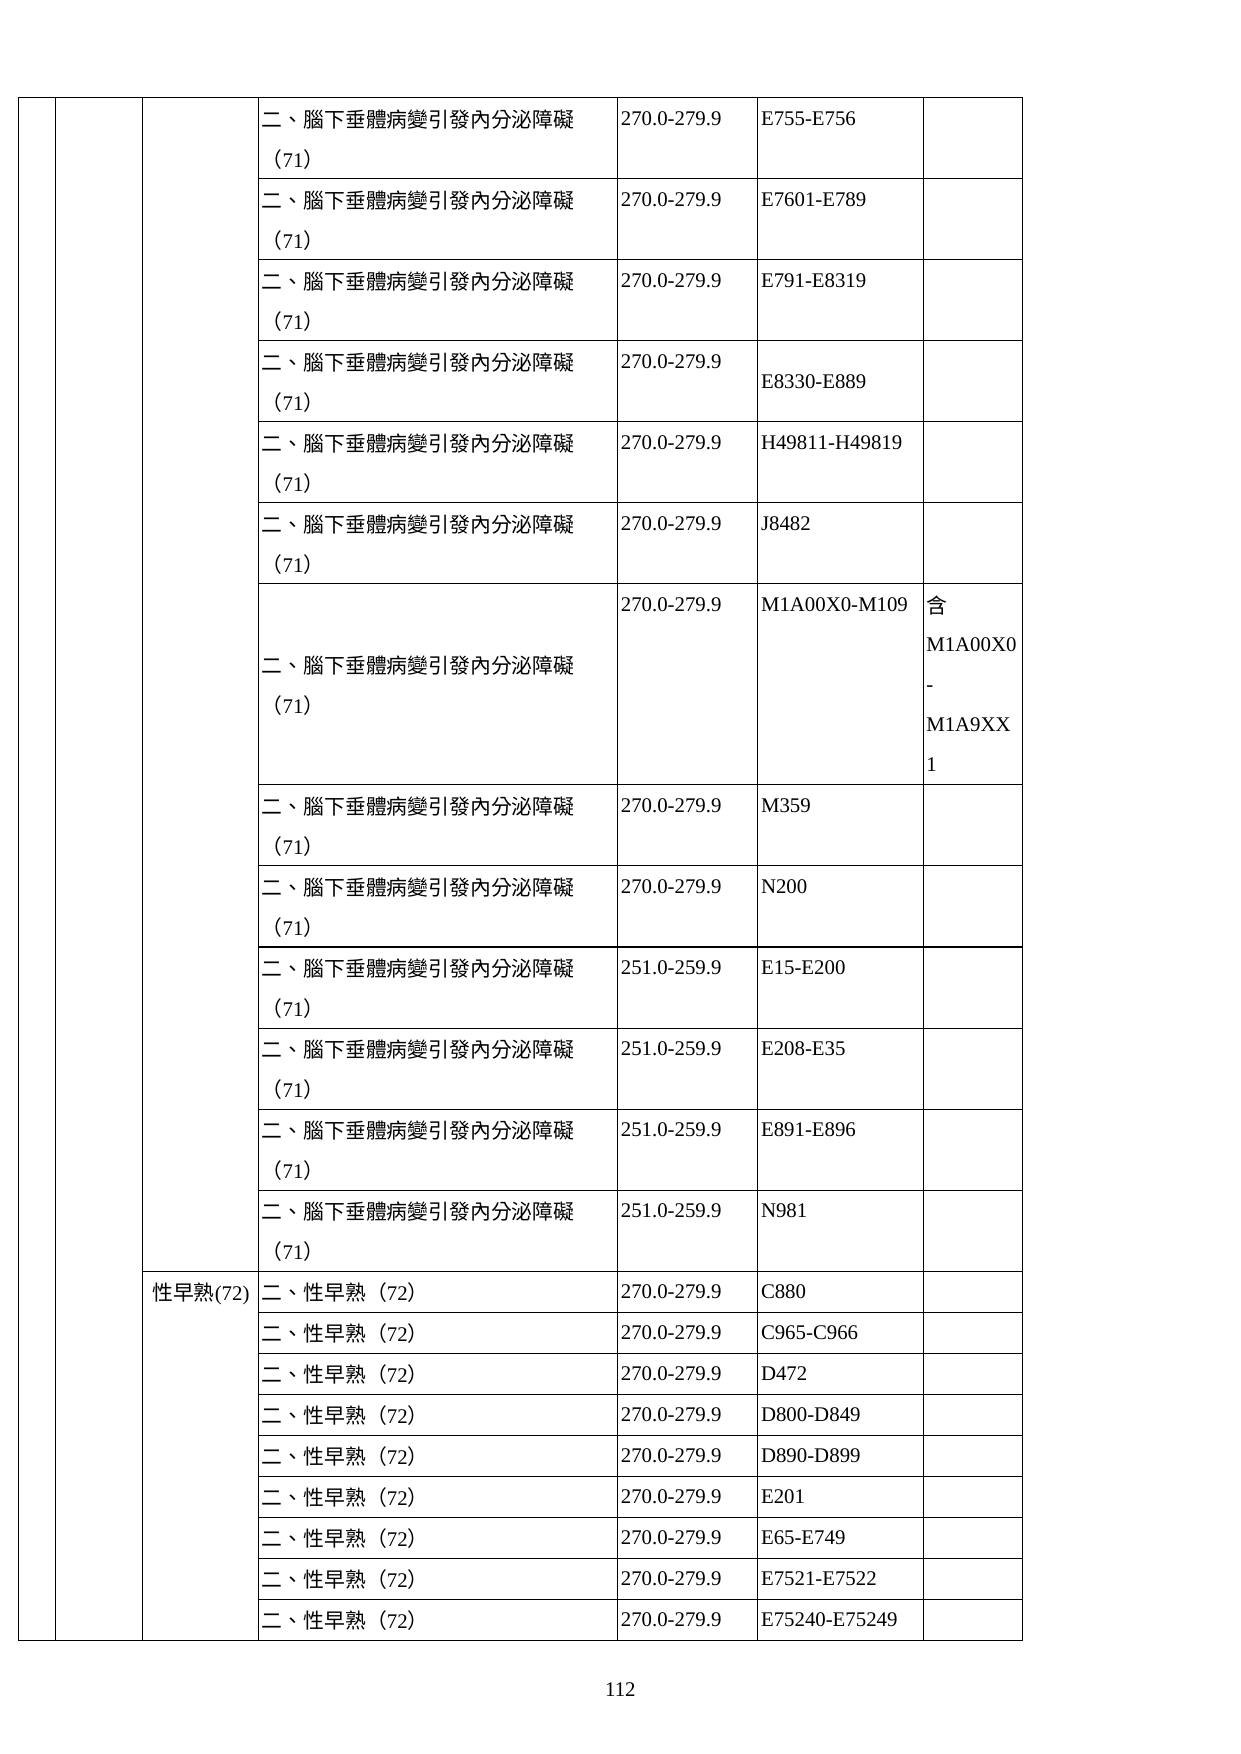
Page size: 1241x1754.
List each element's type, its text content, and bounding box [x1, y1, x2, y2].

table_cell 二、腦下垂體病變引發內分泌障礙（71） [259, 260, 617, 340]
table_cell 二、腦下垂體病變引發內分泌障礙（71） [259, 948, 617, 1027]
table_cell 270.0-279.9 [618, 1559, 757, 1599]
table_cell 270.0-279.9 [618, 1395, 757, 1435]
table_cell [924, 1029, 1022, 1108]
table_cell [924, 948, 1022, 1027]
table_cell 含M1A00X0-M1A9XX1 [924, 584, 1022, 784]
table_cell 270.0-279.9 [618, 1354, 757, 1394]
table_cell [924, 1395, 1022, 1435]
table_cell [924, 1191, 1022, 1271]
table_cell E891-E896 [758, 1110, 923, 1189]
table_cell 270.0-279.9 [618, 1477, 757, 1517]
table_cell [924, 1110, 1022, 1189]
table_cell C965-C966 [758, 1313, 923, 1353]
table_cell 二、腦下垂體病變引發內分泌障礙（71） [259, 1029, 617, 1108]
table_cell D472 [758, 1354, 923, 1394]
table_cell 二、腦下垂體病變引發內分泌障礙（71） [259, 503, 617, 583]
table_cell 二、腦下垂體病變引發內分泌障礙（71） [259, 422, 617, 502]
table_cell 251.0-259.9 [618, 1110, 757, 1189]
table_cell 二、腦下垂體病變引發內分泌障礙（71） [259, 98, 617, 178]
table_cell M359 [758, 785, 923, 865]
table_cell 270.0-279.9 [618, 260, 757, 340]
table_cell E755-E756 [758, 98, 923, 178]
table_cell 二、腦下垂體病變引發內分泌障礙（71） [259, 584, 617, 784]
table_cell 二、腦下垂體病變引發內分泌障礙（71） [259, 785, 617, 865]
table_cell 二、性早熟（72） [259, 1600, 617, 1640]
table_cell 251.0-259.9 [618, 1029, 757, 1108]
table_cell 二、腦下垂體病變引發內分泌障礙（71） [259, 1191, 617, 1271]
table_cell E791-E8319 [758, 260, 923, 340]
table_cell H49811-H49819 [758, 422, 923, 502]
table_cell 二、性早熟（72） [259, 1559, 617, 1599]
table_cell [924, 785, 1022, 865]
table_cell 270.0-279.9 [618, 341, 757, 421]
table_cell [924, 260, 1022, 340]
table_cell [924, 1313, 1022, 1353]
table_cell E208-E35 [758, 1029, 923, 1108]
table_cell E75240-E75249 [758, 1600, 923, 1640]
table_cell 270.0-279.9 [618, 1518, 757, 1558]
table_cell [924, 341, 1022, 421]
table_cell 270.0-279.9 [618, 98, 757, 178]
table_cell E65-E749 [758, 1518, 923, 1558]
table_cell [924, 422, 1022, 502]
table_cell D800-D849 [758, 1395, 923, 1435]
table_cell 270.0-279.9 [618, 422, 757, 502]
table_cell J8482 [758, 503, 923, 583]
table_cell 二、腦下垂體病變引發內分泌障礙（71） [259, 179, 617, 259]
table_cell 270.0-279.9 [618, 179, 757, 259]
table_cell 270.0-279.9 [618, 1436, 757, 1476]
table_cell M1A00X0-M109 [758, 584, 923, 784]
table_cell N200 [758, 866, 923, 946]
table_cell E7521-E7522 [758, 1559, 923, 1599]
table_cell [924, 866, 1022, 946]
table_cell 251.0-259.9 [618, 1191, 757, 1271]
table_cell E15-E200 [758, 948, 923, 1027]
table_cell [924, 1518, 1022, 1558]
table_cell 二、腦下垂體病變引發內分泌障礙（71） [259, 341, 617, 421]
table_cell 270.0-279.9 [618, 1313, 757, 1353]
table_cell C880 [758, 1272, 923, 1312]
table_cell 二、性早熟（72） [259, 1518, 617, 1558]
table_cell [924, 503, 1022, 583]
table_cell E201 [758, 1477, 923, 1517]
table_cell 性早熟(72) [143, 1272, 258, 1640]
table_cell 270.0-279.9 [618, 1272, 757, 1312]
table_cell [924, 1600, 1022, 1640]
table_cell 270.0-279.9 [618, 785, 757, 865]
table_cell [924, 179, 1022, 259]
table_cell N981 [758, 1191, 923, 1271]
table_cell 270.0-279.9 [618, 866, 757, 946]
table_cell 二、腦下垂體病變引發內分泌障礙（71） [259, 1110, 617, 1189]
table_cell 二、性早熟（72） [259, 1354, 617, 1394]
table_cell 二、性早熟（72） [259, 1477, 617, 1517]
table_cell 二、性早熟（72） [259, 1313, 617, 1353]
table_cell [924, 1354, 1022, 1394]
table_cell [924, 1477, 1022, 1517]
table_cell 二、性早熟（72） [259, 1272, 617, 1312]
table_cell [924, 1272, 1022, 1312]
table_cell 二、腦下垂體病變引發內分泌障礙（71） [259, 866, 617, 946]
table_cell [924, 98, 1022, 178]
table_cell 二、性早熟（72） [259, 1436, 617, 1476]
table_cell 251.0-259.9 [618, 948, 757, 1027]
table_cell D890-D899 [758, 1436, 923, 1476]
table_cell [924, 1436, 1022, 1476]
table_cell 270.0-279.9 [618, 503, 757, 583]
table_cell 270.0-279.9 [618, 584, 757, 784]
table_cell 二、性早熟（72） [259, 1395, 617, 1435]
table_cell E8330-E889 [758, 341, 923, 421]
table_cell 270.0-279.9 [618, 1600, 757, 1640]
table_cell E7601-E789 [758, 179, 923, 259]
table_cell [924, 1559, 1022, 1599]
